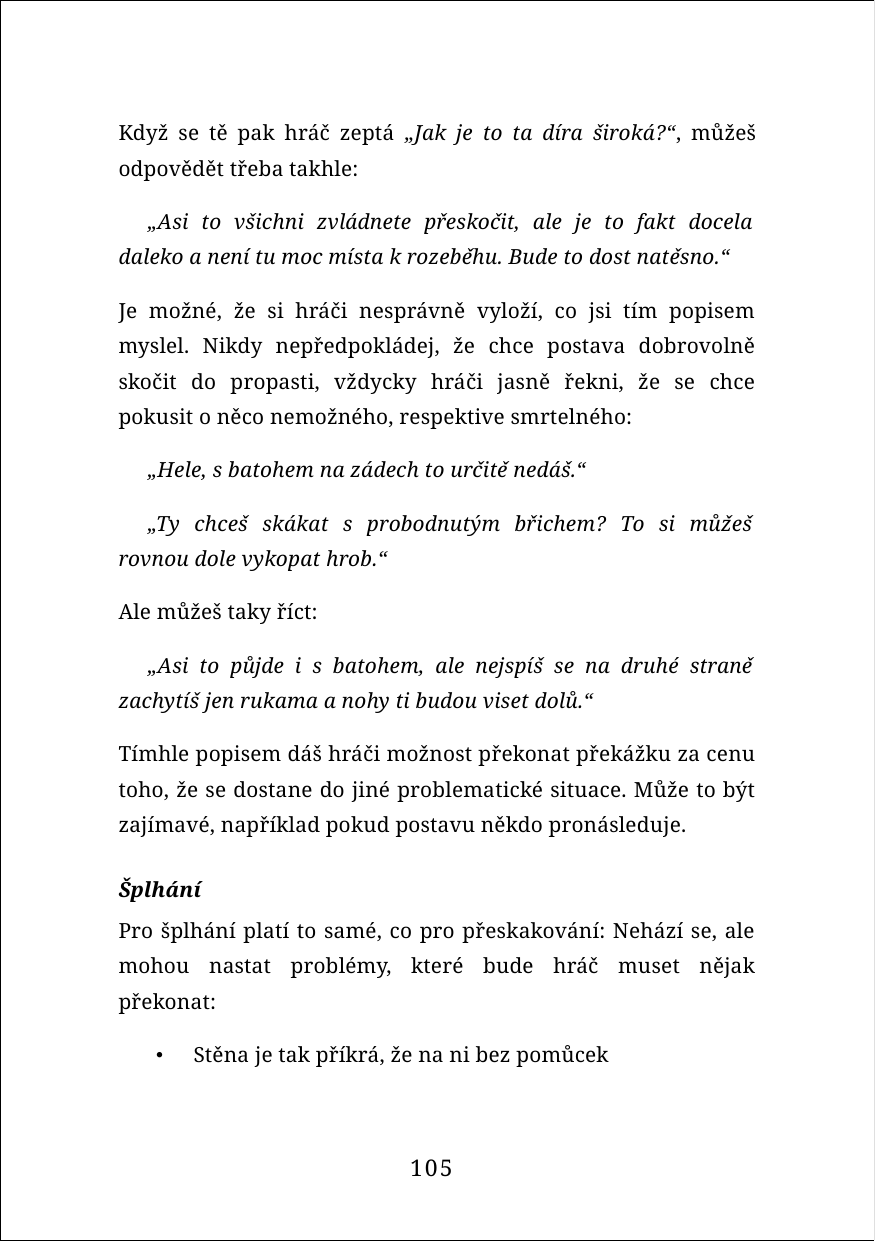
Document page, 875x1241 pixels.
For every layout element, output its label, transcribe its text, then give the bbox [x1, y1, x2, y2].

text „Asi to půjde i s batohem, ale nejspíš se na druhé straně zachytíš jen rukama a nohy ti budou viset dolů.“ [118, 651, 756, 715]
text Tímhle popisem dáš hráči možnost překonat překážku za cenu toho, že se dostane do jiné problematické situace. Může to být zajímavé, například pokud postavu někdo pronásleduje. [118, 739, 756, 839]
text Pro šplhání platí to samé, co pro přeskakování: Nehází se, ale mohou nastat problémy, které bude hráč muset nějak překonat: [118, 916, 756, 1015]
subtitle Šplhání [118, 876, 756, 904]
text Když se tě pak hráč zeptá „Jak je to ta díra široká?“, můžeš odpovědět třeba takhle: [118, 118, 756, 182]
text „Hele, s batohem na zádech to určitě nedáš.“ [118, 456, 756, 484]
text Je možné, že si hráči nesprávně vyloží, co jsi tím popisem myslel. Nikdy nepředpokládej, že chce postava dobrovolně skočit do propasti, vždycky hráči jasně řekni, že se chce pokusit o něco nemožného, respektive smrtelného: [118, 296, 756, 431]
text „Asi to všichni zvládnete přeskočit, ale je to fakt docela daleko a není tu moc místa k rozeběhu. Bude to dost natěsno.“ [118, 207, 756, 271]
text Ale můžeš taky říct: [118, 597, 756, 626]
list Stěna je tak příkrá, že na ni bez pomůcek [156, 1040, 756, 1068]
text „Ty chceš skákat s probodnutým břichem? To si můžeš rovnou dole vykopat hrob.“ [118, 509, 756, 573]
